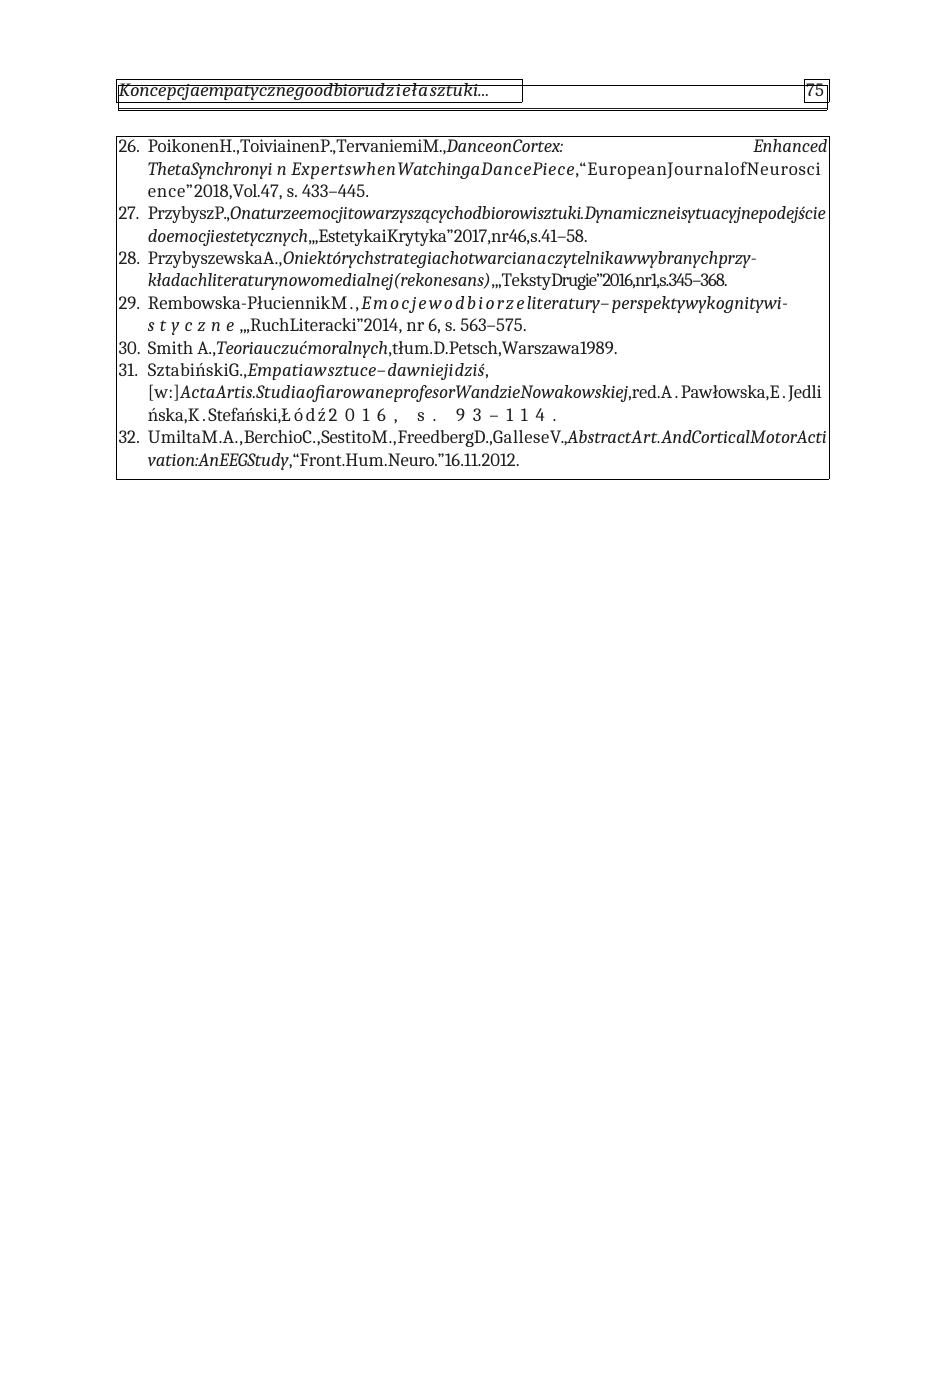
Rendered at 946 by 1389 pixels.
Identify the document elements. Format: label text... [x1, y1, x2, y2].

list UmiltaM.A.,BerchioC.,SestitoM.,FreedbergD.,GalleseV.,AbstractArt.AndCorticalMotorActivation:AnEEGStudy,“Front.Hum.Neuro.”16.11.2012. [118, 427, 827, 471]
text 75 [806, 80, 829, 101]
list PrzybyszewskaA.,Oniektórychstrategiachotwarcianaczytelnikawwybranychprzy-kładachliteraturynowomedialnej(rekonesans),„TekstyDrugie”2016,nr1,s.345–368. [118, 248, 827, 292]
text [118, 80, 522, 85]
text Koncepcjaempatycznegoodbiorudziełasztuki... [119, 86, 522, 101]
list Smith A.,Teoriauczućmoralnych,tłum.D.Petsch,Warszawa1989. [118, 337, 829, 359]
list SztabińskiG.,Empatiawsztuce–dawniejidziś,[w:]ActaArtis.StudiaofiarowaneprofesorWandzieNowakowskiej,red.A.Pawłowska,E.Jedlińska,K.Stefański,Łódź2016, s. 93–114. [118, 360, 827, 426]
list Rembowska-PłuciennikM.,Emocjewodbiorzeliteratury–perspektywykognitywi-styczne,„RuchLiteracki”2014, nr 6, s. 563–575. [118, 292, 827, 336]
list PoikonenH.,ToiviainenP.,TervaniemiM.,DanceonCortex: Enhanced ThetaSynchronyinExpertswhenWatchingaDancePiece,“EuropeanJournalofNeuroscience”2018,Vol.47, s. 433–445. [118, 137, 827, 202]
list PrzybyszP.,Onaturzeemocjitowarzyszącychodbiorowisztuki.Dynamiczneisytuacyjnepodejściedoemocjiestetycznych,„EstetykaiKrytyka”2017,nr46,s.41–58. [118, 203, 827, 247]
